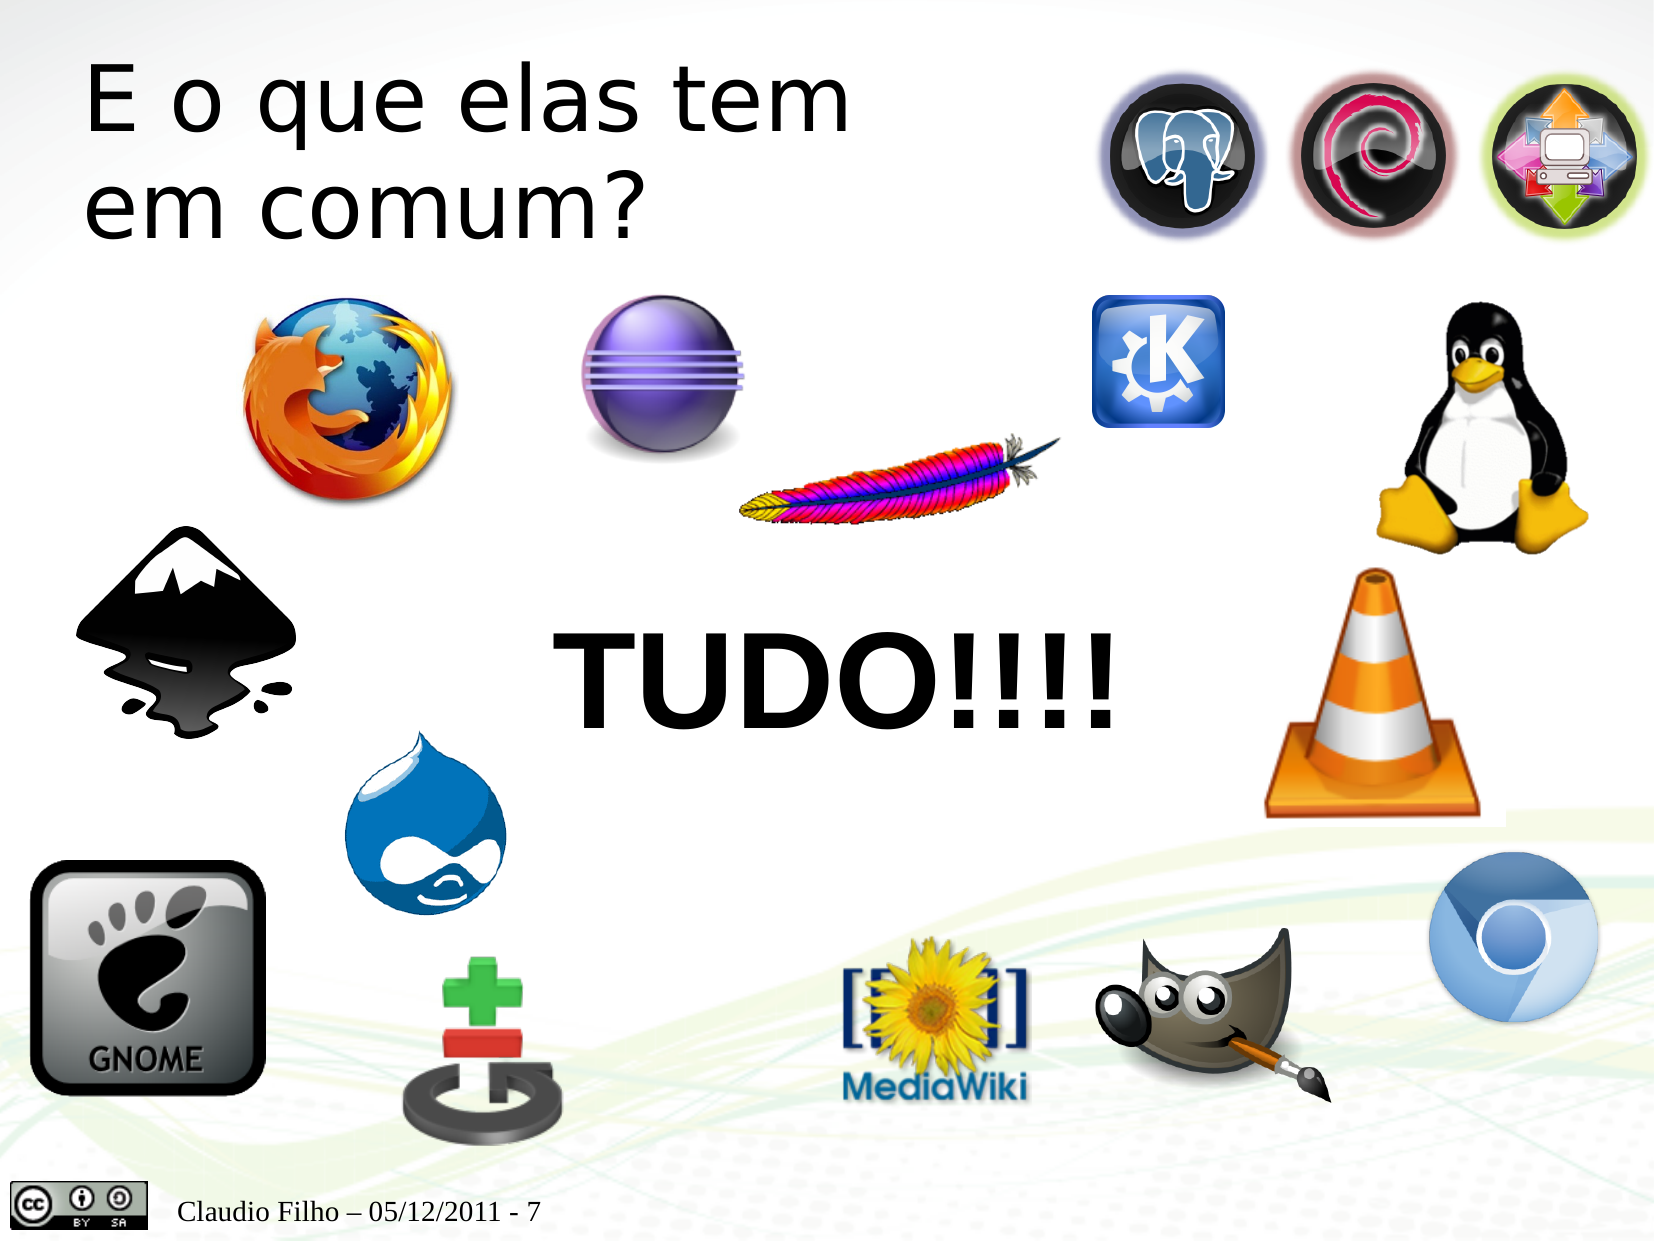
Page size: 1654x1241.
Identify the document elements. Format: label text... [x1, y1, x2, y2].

picture [29, 860, 266, 1097]
picture [1092, 885, 1338, 1131]
picture [1417, 840, 1610, 1034]
title E o que elas tem em comum? [82, 45, 1241, 261]
text_box TUDO!!!! [537, 596, 1140, 766]
picture [838, 924, 1032, 1117]
picture [10, 1181, 148, 1230]
picture [76, 526, 562, 916]
picture [0, 0, 1654, 827]
picture [383, 951, 584, 1152]
